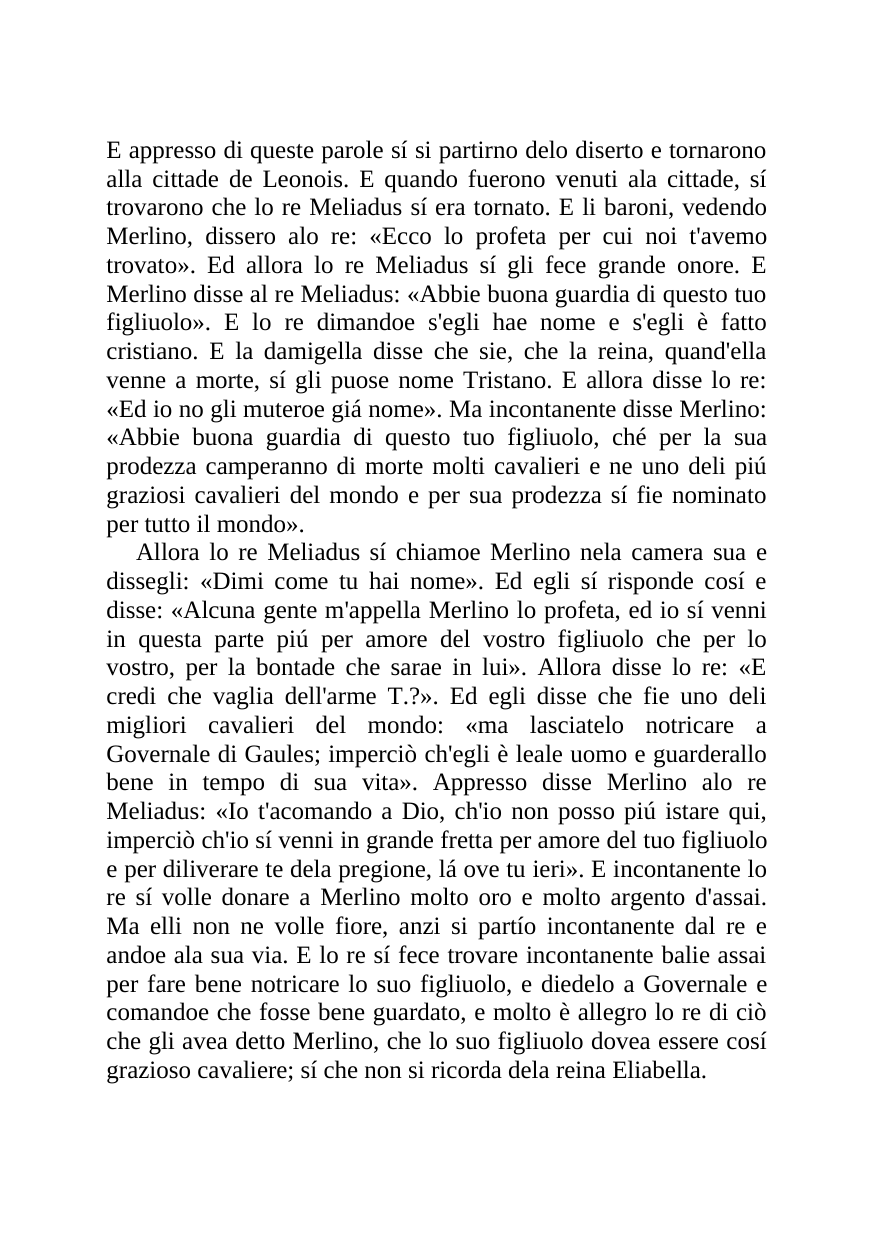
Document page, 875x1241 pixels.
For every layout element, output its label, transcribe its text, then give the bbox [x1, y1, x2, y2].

text E appresso di queste parole sí si partirno delo diserto e tornarono alla cittade de Leonois. E quando fuerono venuti ala cittade, sí trovarono che lo re Meliadus sí era tornato. E li baroni, vedendo Merlino, dissero alo re: «Ecco lo profeta per cui noi t'avemo trovato». Ed allora lo re Meliadus sí gli fece grande onore. E Merlino disse al re Meliadus: «Abbie buona guardia di questo tuo figliuolo». E lo re dimandoe s'egli hae nome e s'egli è fatto cristiano. E la damigella disse che sie, che la reina, quand'ella venne a morte, sí gli puose nome Tristano. E allora disse lo re: «Ed io no gli muteroe giá nome». Ma incontanente disse Merlino: «Abbie buona guardia di questo tuo figliuolo, ché per la sua prodezza camperanno di morte molti cavalieri e ne uno deli piú graziosi cavalieri del mondo e per sua prodezza sí fie nominato per tutto il mondo». [106, 135, 768, 537]
text Allora lo re Meliadus sí chiamoe Merlino nela camera sua e dissegli: «Dimi come tu hai nome». Ed egli sí risponde cosí e disse: «Alcuna gente m'appella Merlino lo profeta, ed io sí venni in questa parte piú per amore del vostro figliuolo che per lo vostro, per la bontade che sarae in lui». Allora disse lo re: «E credi che vaglia dell'arme T.?». Ed egli disse che fie uno deli migliori cavalieri del mondo: «ma lasciatelo notricare a Governale di Gaules; imperciò ch'egli è leale uomo e guarderallo bene in tempo di sua vita». Appresso disse Merlino alo re Meliadus: «Io t'acomando a Dio, ch'io non posso piú istare qui, imperciò ch'io sí venni in grande fretta per amore del tuo figliuolo e per diliverare te dela pregione, lá ove tu ieri». E incontanente lo re sí volle donare a Merlino molto oro e molto argento d'assai. Ma elli non ne volle fiore, anzi si partío incontanente dal re e andoe ala sua via. E lo re sí fece trovare incontanente balie assai per fare bene notricare lo suo figliuolo, e diedelo a Governale e comandoe che fosse bene guardato, e molto è allegro lo re di ciò che gli avea detto Merlino, che lo suo figliuolo dovea essere cosí grazioso cavaliere; sí che non si ricorda dela reina Eliabella. [106, 537, 768, 1084]
